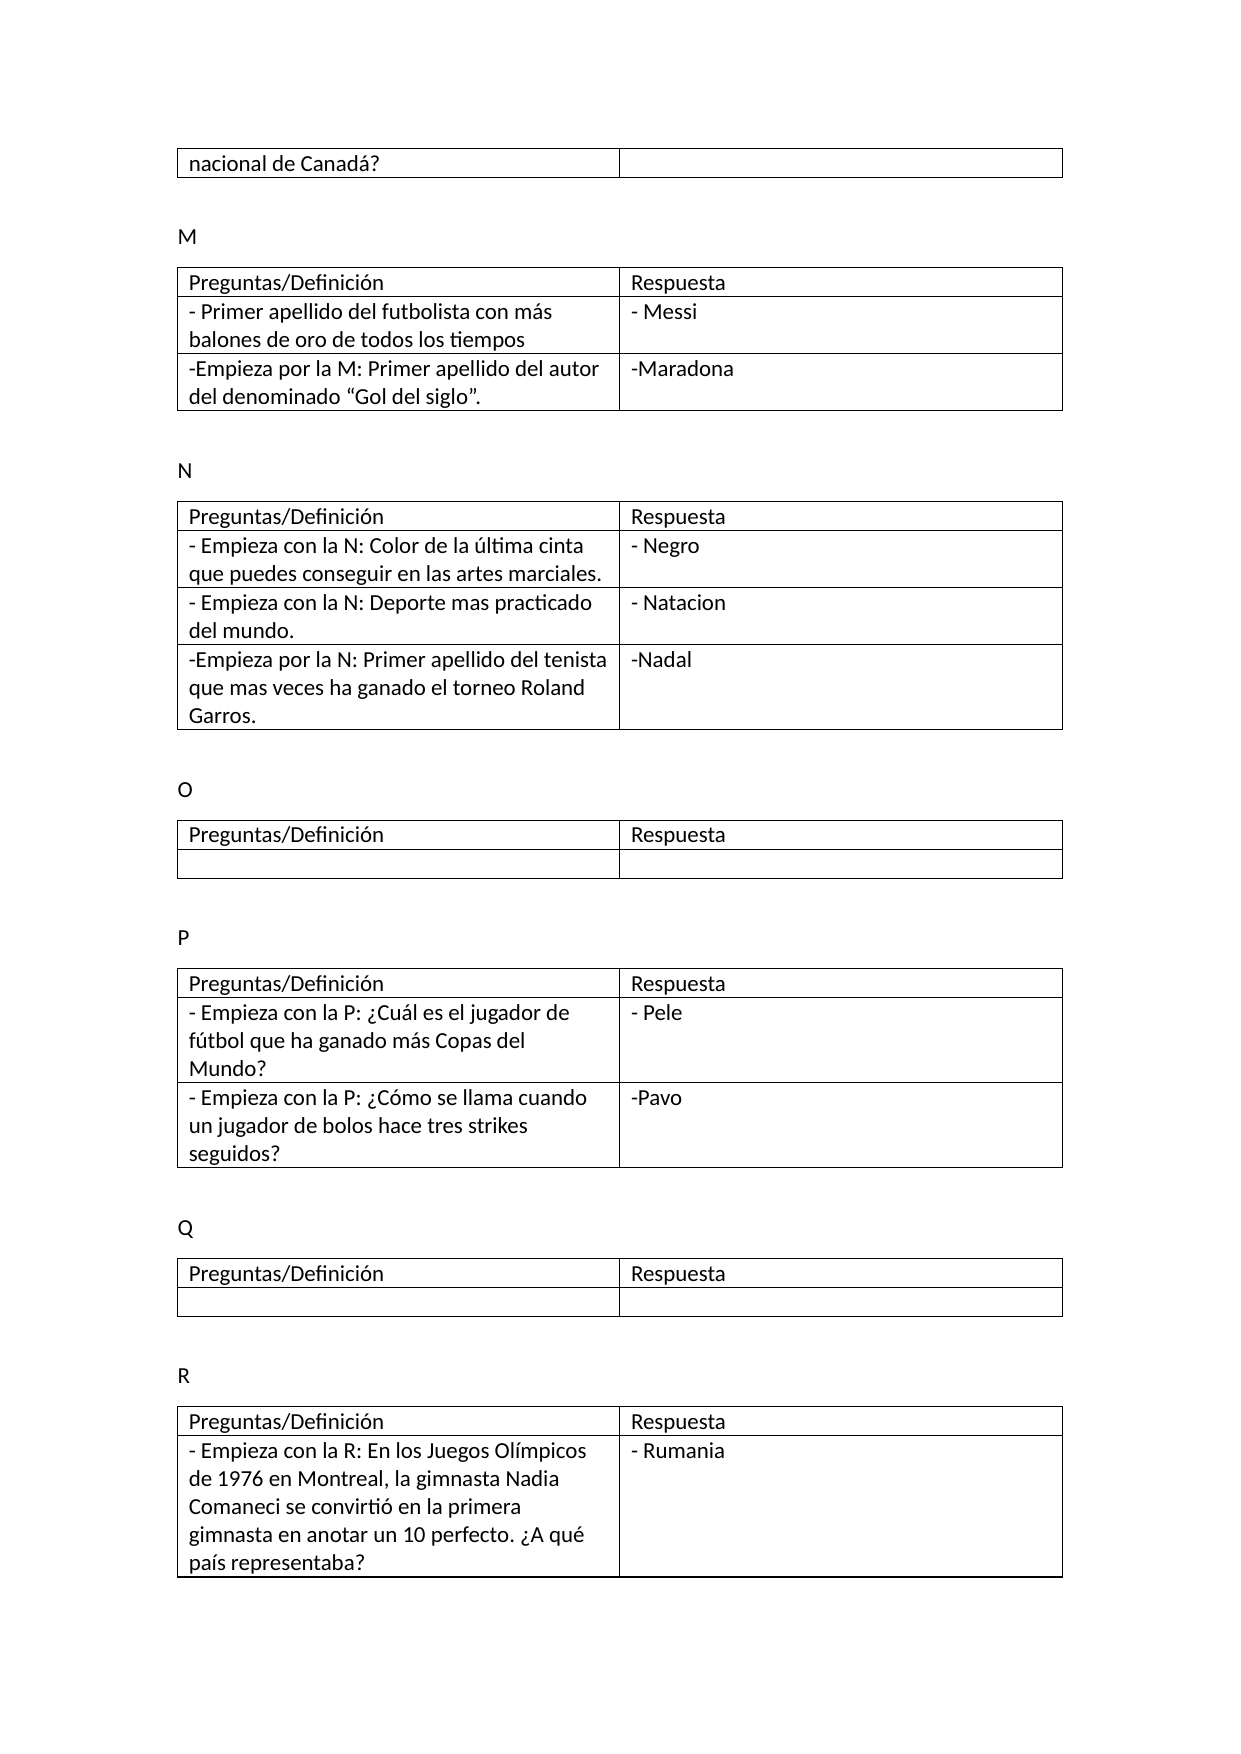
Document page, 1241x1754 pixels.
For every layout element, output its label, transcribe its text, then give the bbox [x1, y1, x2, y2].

table_header Preguntas/Definición [178, 268, 619, 296]
table_cell -Pavo [620, 1083, 1062, 1167]
table_cell -Empieza por la N: Primer apellido del tenista que mas veces ha ganado el torneo Roland Garros. [178, 645, 619, 729]
table_cell - Empieza con la P: ¿Cuál es el jugador de fútbol que ha ganado más Copas del Mundo? [178, 998, 619, 1082]
table_header Preguntas/Definición [178, 821, 619, 848]
table_cell - Rumania [620, 1436, 1062, 1576]
table_cell [178, 850, 619, 878]
text O [177, 775, 1063, 803]
table_header Respuesta [620, 1407, 1062, 1435]
table_cell [178, 1288, 619, 1316]
table_header Respuesta [620, 502, 1062, 530]
table_cell - Empieza con la P: ¿Cómo se llama cuando un jugador de bolos hace tres strikes seguidos? [178, 1083, 619, 1167]
text P [177, 923, 1063, 951]
table_header Respuesta [620, 821, 1062, 848]
table_header Respuesta [620, 969, 1062, 997]
table_header Preguntas/Definición [178, 1259, 619, 1287]
table_cell - Messi [620, 297, 1062, 353]
text R [177, 1362, 1063, 1389]
text Q [177, 1213, 1063, 1241]
table_cell [620, 1288, 1062, 1316]
table_cell -Maradona [620, 354, 1062, 410]
table_cell -Empieza por la M: Primer apellido del autor del denominado “Gol del siglo”. [178, 354, 619, 410]
table_cell - Empieza con la R: En los Juegos Olímpicos de 1976 en Montreal, la gimnasta Nadia Comaneci se convirtió en la primera gimnasta en anotar un 10 perfecto. ¿A qué país representaba? [178, 1436, 619, 1576]
table_header Respuesta [620, 268, 1062, 296]
table_cell -Nadal [620, 645, 1062, 729]
table_header Preguntas/Definición [178, 969, 619, 997]
table_cell - Empieza con la N: Color de la última cinta que puedes conseguir en las artes marciales. [178, 531, 619, 587]
text N [177, 456, 1063, 484]
table_header Preguntas/Definición [178, 1407, 619, 1435]
table_cell nacional de Canadá? [178, 149, 619, 177]
text M [177, 222, 1063, 250]
table_cell - Empieza con la N: Deporte mas practicado del mundo. [178, 588, 619, 644]
table_cell - Primer apellido del futbolista con más balones de oro de todos los tiempos [178, 297, 619, 353]
table_header Preguntas/Definición [178, 502, 619, 530]
table_cell [620, 850, 1062, 878]
table_cell - Pele [620, 998, 1062, 1082]
table_cell [620, 149, 1062, 177]
table_header Respuesta [620, 1259, 1062, 1287]
table_cell - Negro [620, 531, 1062, 587]
table_cell - Natacion [620, 588, 1062, 644]
